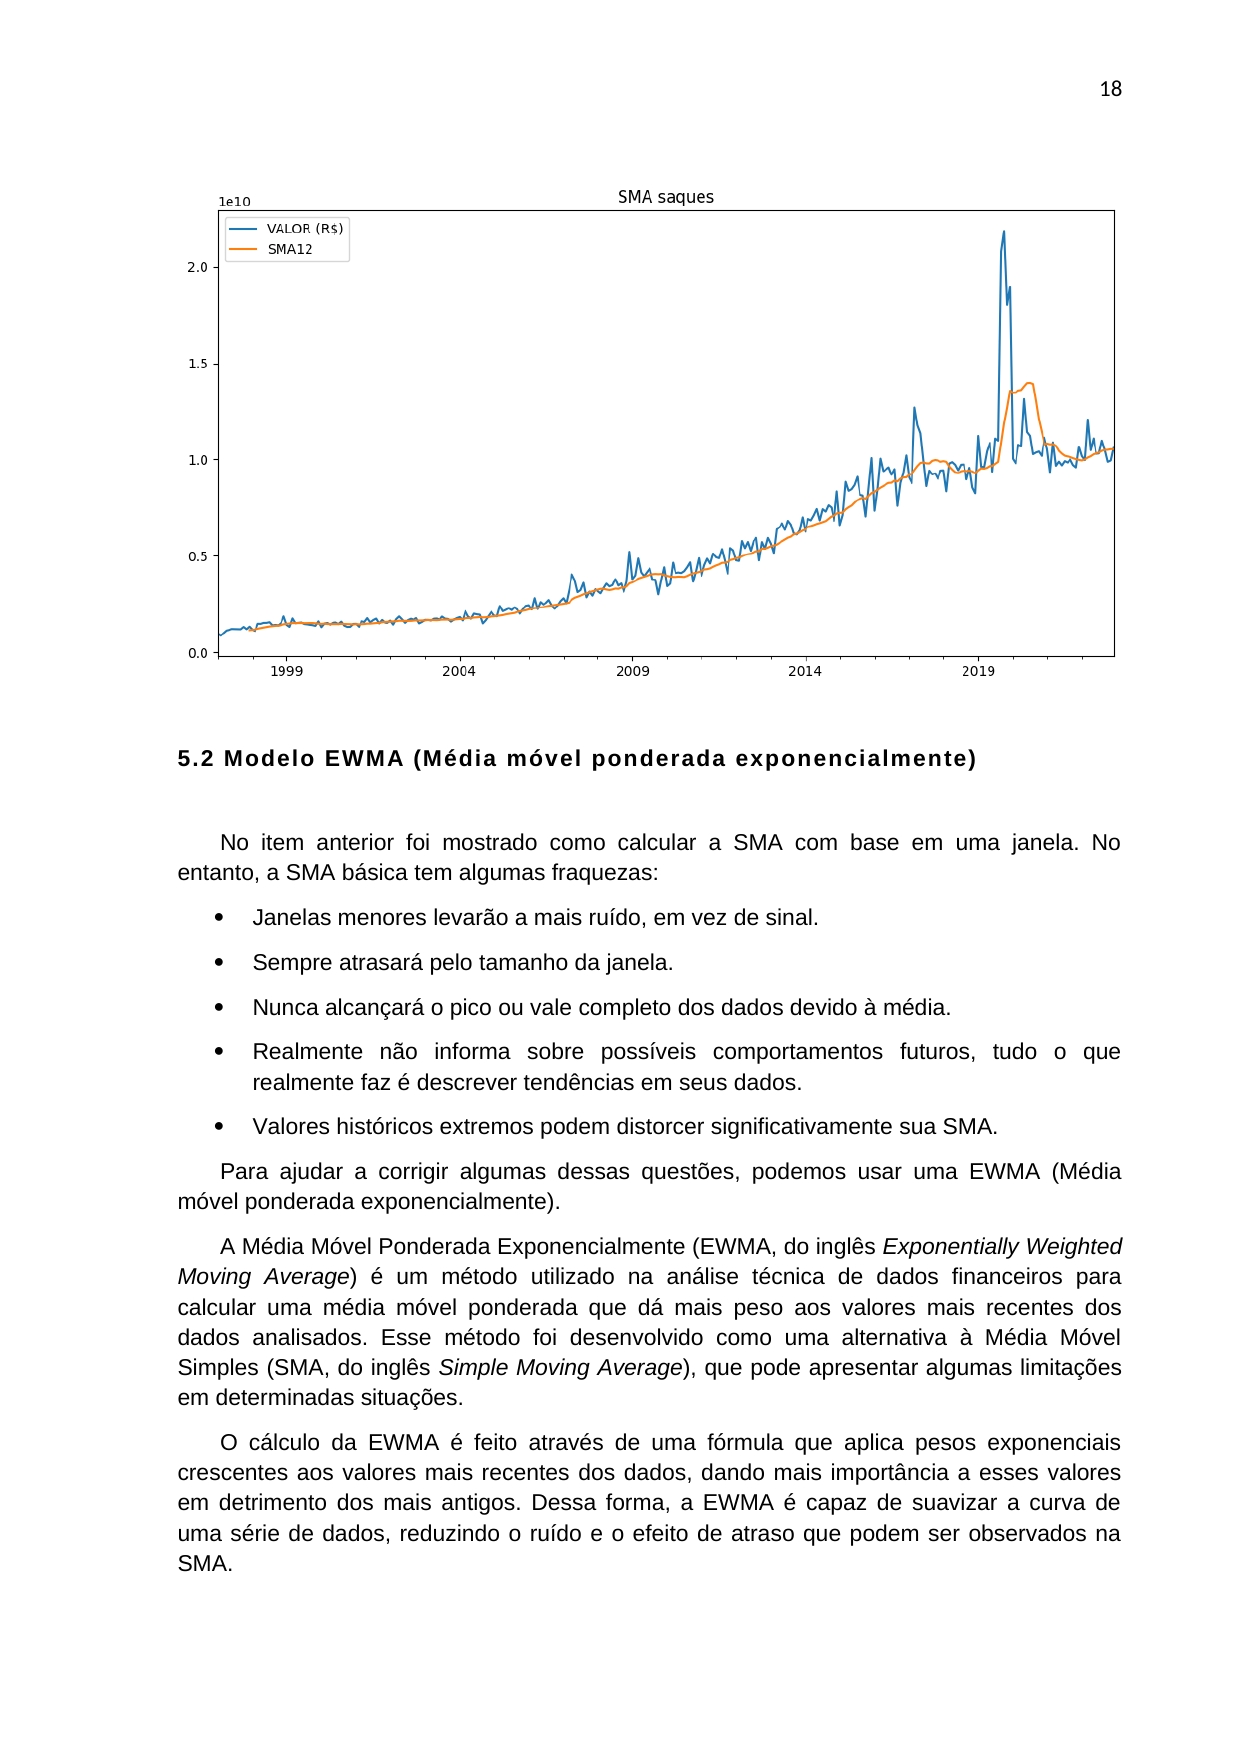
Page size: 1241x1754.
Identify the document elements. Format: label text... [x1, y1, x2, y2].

list Valores históricos extremos podem distorcer significativamente sua SMA. [215, 1113, 1122, 1140]
subtitle 5.2 Modelo EWMA (Média móvel ponderada exponencialmente) [177, 745, 1122, 771]
list Realmente não informa sobre possíveis comportamentos futuros, tudo o que realmente faz é descrever tendências em seus dados. [215, 1038, 1122, 1095]
text O cálculo da EWMA é feito através de uma fórmula que aplica pesos exponenciais crescentes aos valores mais recentes dos dados, dando mais importância a esses valores em detrimento dos mais antigos. Dessa forma, a EWMA é capaz de suavizar a curva de uma série de dados, reduzindo o ruído e o efeito de atraso que podem ser observados na SMA. [177, 1429, 1122, 1576]
list Janelas menores levarão a mais ruído, em vez de sinal. [215, 904, 1122, 930]
picture [177, 179, 1122, 688]
list Nunca alcançará o pico ou vale completo dos dados devido à média. [215, 993, 1122, 1020]
text A Média Móvel Ponderada Exponencialmente (EWMA, do inglês Exponentially Weighted Moving Average) é um método utilizado na análise técnica de dados financeiros para calcular uma média móvel ponderada que dá mais peso aos valores mais recentes dos dados analisados. Esse método foi desenvolvido como uma alternativa à Média Móvel Simples (SMA, do inglês Simple Moving Average), que pode apresentar algumas limitações em determinadas situações. [177, 1233, 1122, 1411]
text No item anterior foi mostrado como calcular a SMA com base em uma janela. No entanto, a SMA básica tem algumas fraquezas: [177, 829, 1122, 886]
list Sempre atrasará pelo tamanho da janela. [215, 949, 1122, 975]
text Para ajudar a corrigir algumas dessas questões, podemos usar uma EWMA (Média móvel ponderada exponencialmente). [177, 1158, 1122, 1215]
